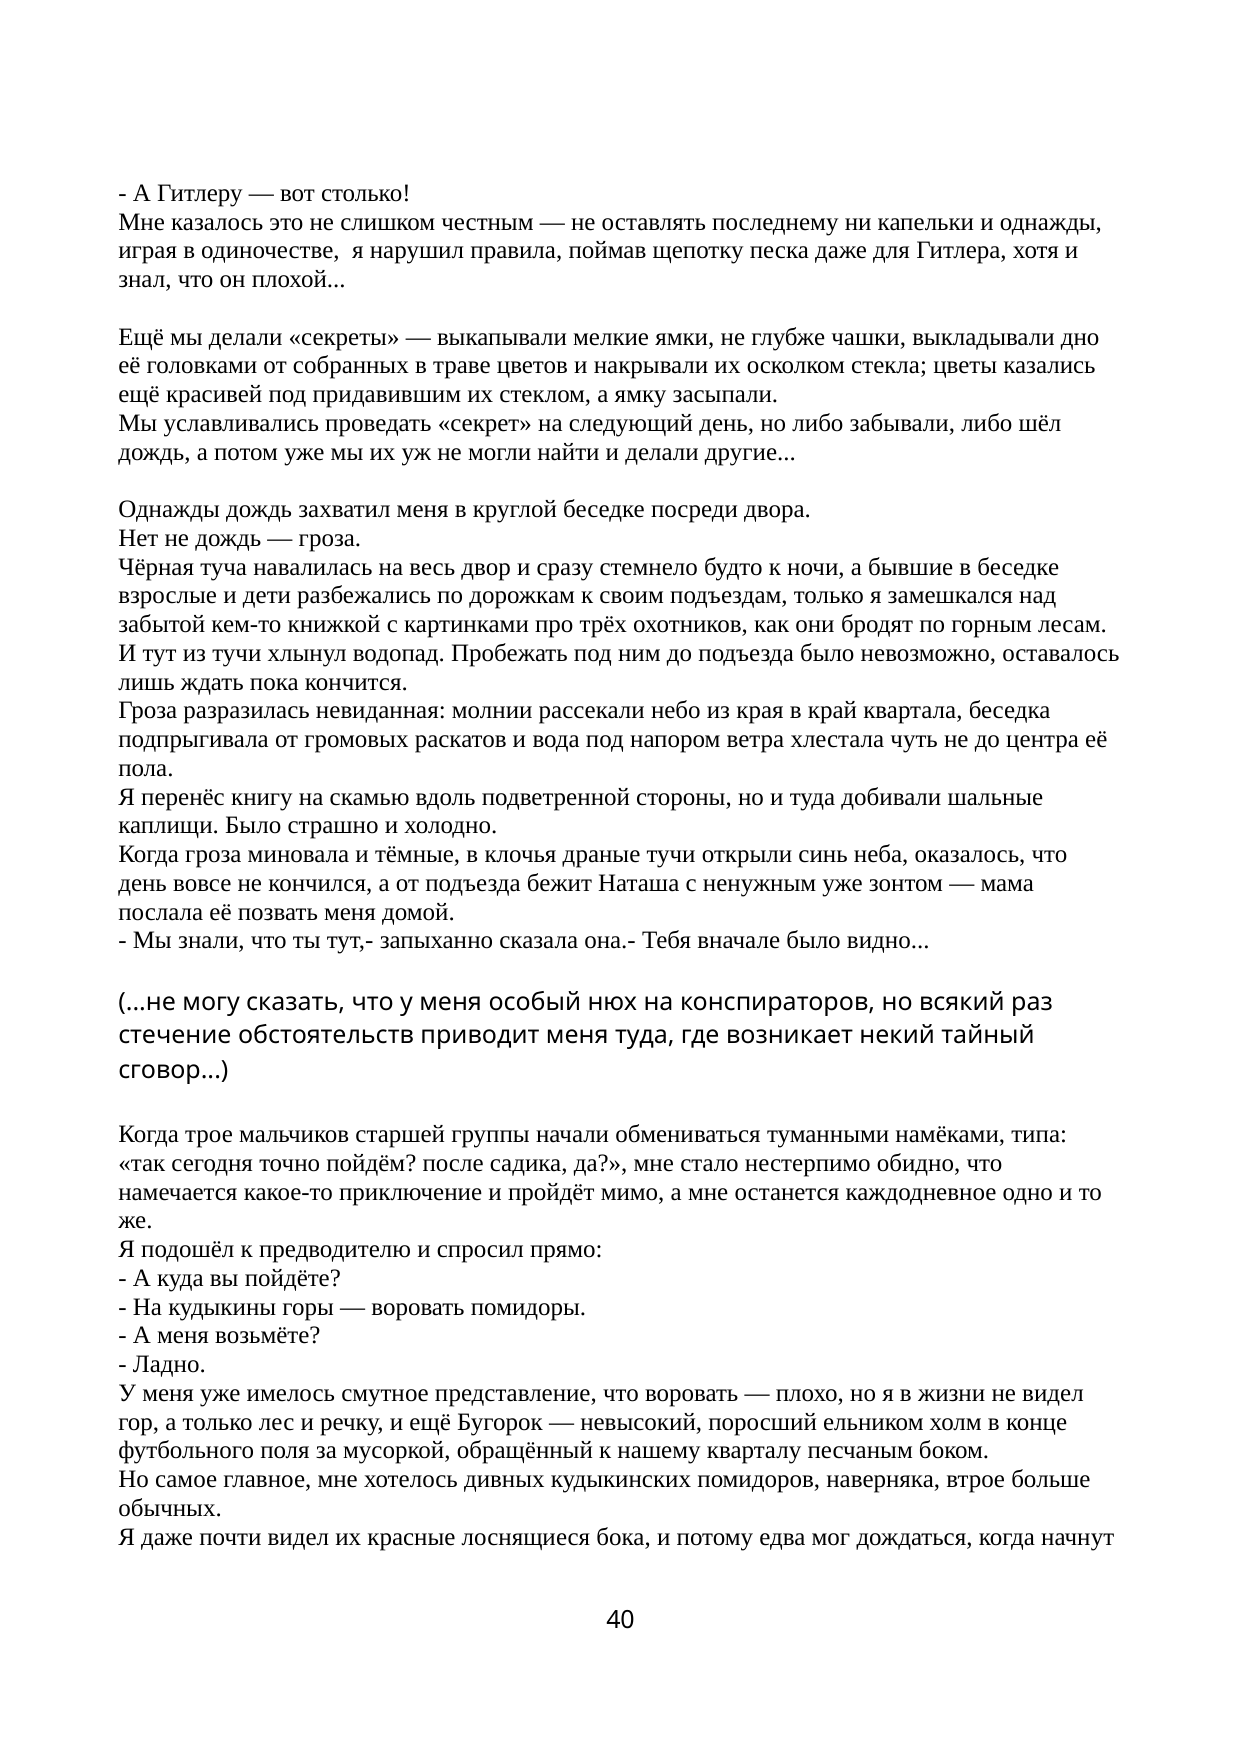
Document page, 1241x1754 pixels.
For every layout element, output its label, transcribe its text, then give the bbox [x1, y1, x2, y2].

text - На кудыкины горы — воровать помидоры. [118, 1292, 1122, 1321]
text «так сегодня точно пойдём? после садика, да?», мне стало нестерпимо обидно, что намечается какое-то приключение и пройдёт мимо, а мне останется каждодневное одно и то же. [118, 1148, 1122, 1234]
text Но самое главное, мне хотелось дивных кудыкинских помидоров, наверняка, втрое больше обычных. [118, 1464, 1122, 1522]
text - А куда вы пойдёте? [118, 1263, 1122, 1292]
text Я подошёл к предводителю и спросил прямо: [118, 1234, 1122, 1263]
text Ещё мы делали «секреты» — выкапывали мелкие ямки, не глубже чашки, выкладывали дно её головками от собранных в траве цветов и накрывали их осколком стекла; цветы казались ещё красивей под придавившим их стеклом, а ямку засыпали. [118, 322, 1122, 408]
text И тут из тучи хлынул водопад. Пробежать под ним до подъезда было невозможно, оставалось лишь ждать пока кончится. [118, 638, 1122, 696]
text Однажды дождь захватил меня в круглой беседке посреди двора. [118, 494, 1122, 523]
text Мне казалось это не слишком честным — не оставлять последнему ни капельки и однажды, играя в одиночестве, я нарушил правила, поймав щепотку песка даже для Гитлера, хотя и знал, что он плохой... [118, 207, 1122, 293]
text - А Гитлеру — вот столько! [118, 178, 1122, 207]
text Нет не дождь — гроза. [118, 523, 1122, 552]
text - Ладно. [118, 1349, 1122, 1378]
text Чёрная туча навалилась на весь двор и сразу стемнело будто к ночи, а бывшие в беседке взрослые и дети разбежались по дорожкам к своим подъездам, только я замешкался над забытой кем-то книжкой с картинками про трёх охотников, как они бродят по горным лесам. [118, 552, 1122, 638]
text У меня уже имелось смутное представление, что воровать — плохо, но я в жизни не видел гор, а только лес и речку, и ещё Бугорок — невысокий, поросший ельником холм в конце футбольного поля за мусоркой, обращённый к нашему кварталу песчаным боком. [118, 1378, 1122, 1464]
text - А меня возьмёте? [118, 1321, 1122, 1349]
text Гроза разразилась невиданная: молнии рассекали небо из края в край квартала, беседка подпрыгивала от громовых раскатов и вода под напором ветра хлестала чуть не до центра её пола. [118, 696, 1122, 782]
text Когда трое мальчиков старшей группы начали обмениваться туманными намёками, типа: [118, 1119, 1122, 1148]
text Я перенёс книгу на скамью вдоль подветренной стороны, но и туда добивали шальные каплищи. Было страшно и холодно. [118, 782, 1122, 839]
text Я даже почти видел их красные лоснящиеся бока, и потому едва мог дождаться, когда начнут [118, 1522, 1122, 1551]
text - Мы знали, что ты тут,- запыханно сказала она.- Тебя вначале было видно... [118, 926, 1122, 954]
text Мы уславливались проведать «секрет» на следующий день, но либо забывали, либо шёл дождь, а потом уже мы их уж не могли найти и делали другие... [118, 408, 1122, 466]
text (...не могу сказать, что у меня особый нюх на конспираторов, но всякий раз стечение обстоятельств приводит меня туда, где возникает некий тайный сговор...) [118, 983, 1122, 1085]
text Когда гроза миновала и тёмные, в клочья драные тучи открыли синь неба, оказалось, что день вовсе не кончился, а от подъезда бежит Наташа с ненужным уже зонтом — мама послала её позвать меня домой. [118, 839, 1122, 926]
